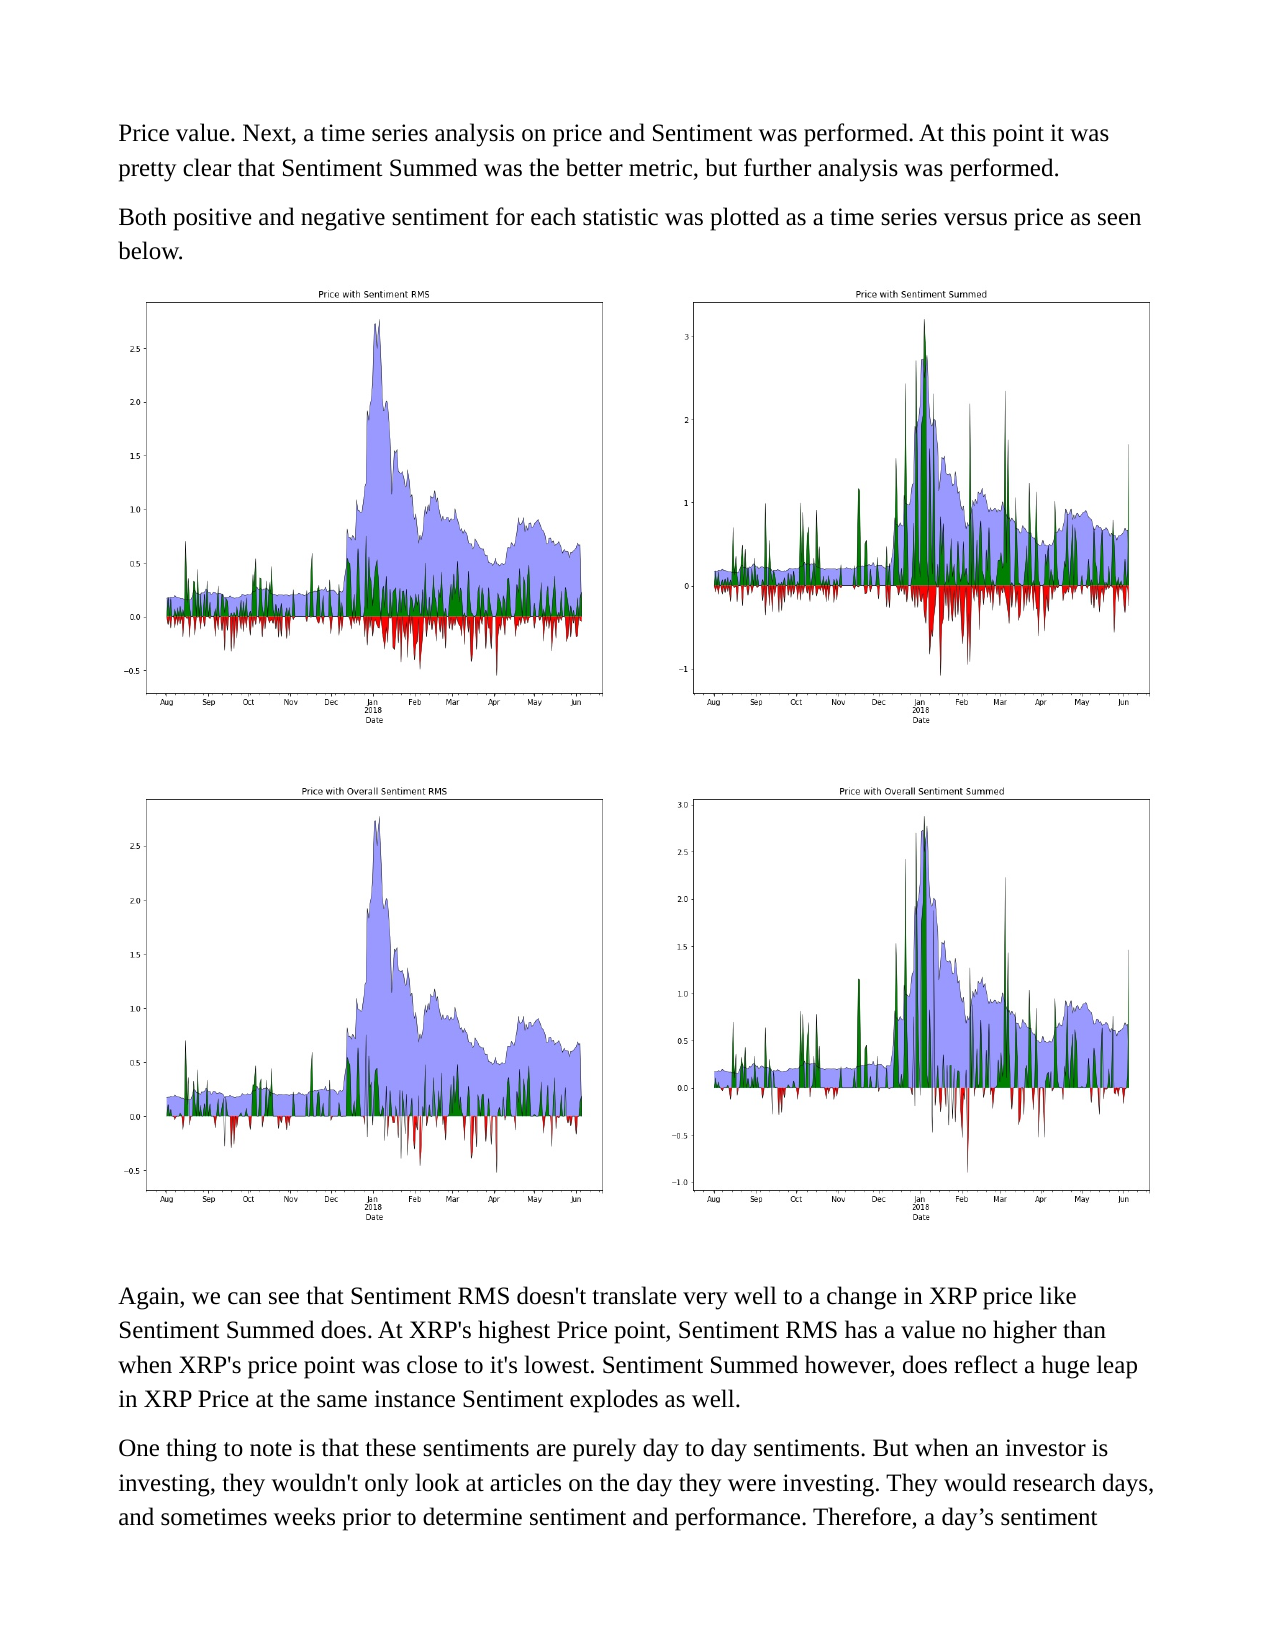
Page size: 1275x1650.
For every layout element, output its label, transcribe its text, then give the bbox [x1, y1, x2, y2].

text Price value. Next, a time series analysis on price and Sentiment was performed. At this point it was pretty clear that Sentiment Summed was the better metric, but further analysis was performed. [118, 118, 1157, 181]
text Again, we can see that Sentiment RMS doesn't translate very well to a change in XRP price like Sentiment Summed does. At XRP's highest Price point, Sentiment RMS has a value no higher than when XRP's price point was close to it's lowest. Sentiment Summed however, does reflect a huge leap in XRP Price at the same instance Sentiment explodes as well. [118, 1281, 1157, 1413]
picture [118, 783, 1157, 1226]
picture [118, 285, 1157, 729]
text Both positive and negative sentiment for each statistic was plotted as a time series versus price as seen below. [118, 202, 1157, 265]
text One thing to note is that these sentiments are purely day to day sentiments. But when an investor is investing, they wouldn't only look at articles on the day they were investing. They would research days, and sometimes weeks prior to determine sentiment and performance. Therefore, a day’s sentiment [118, 1433, 1157, 1531]
